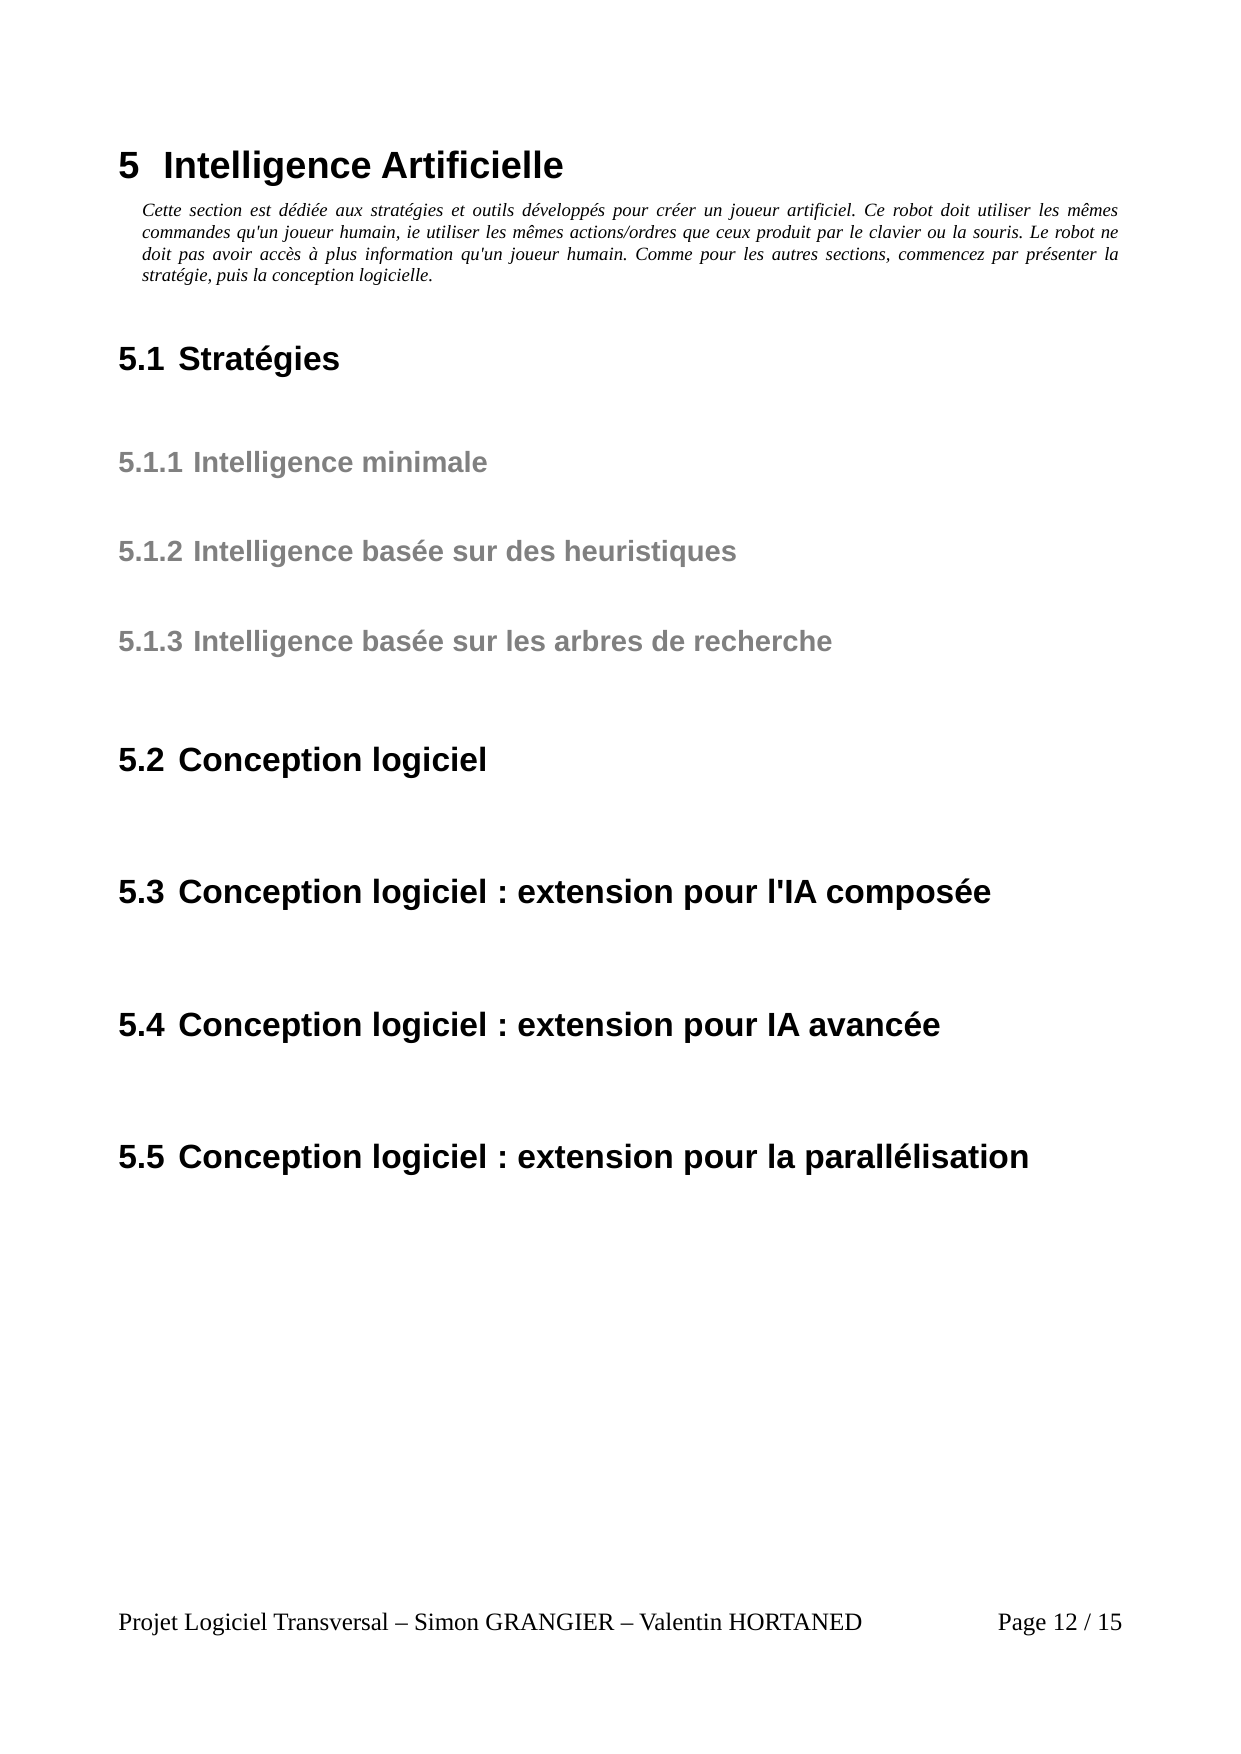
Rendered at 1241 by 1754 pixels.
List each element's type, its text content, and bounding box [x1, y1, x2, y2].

subtitle Stratégies [118, 339, 1122, 378]
subtitle Conception logiciel : extension pour IA avancée [118, 1004, 1122, 1043]
subtitle Conception logiciel : extension pour l'IA composée [118, 872, 1122, 911]
subtitle Conception logiciel : extension pour la parallélisation [118, 1137, 1122, 1176]
subtitle Conception logiciel [118, 740, 1122, 778]
subtitle Intelligence basée sur des heuristiques [118, 534, 1122, 568]
subtitle Intelligence minimale [118, 445, 1122, 478]
subtitle Intelligence basée sur les arbres de recherche [118, 624, 1122, 657]
text Cette section est dédiée aux stratégies et outils développés pour créer un joueur artificiel. Ce robot doit utiliser les mêmes commandes qu'un joueur humain, ie utiliser les mêmes actions/ordres que ceux produit par le clavier ou la souris. Le robot ne doit pas avoir accès à plus information qu'un joueur humain. Comme pour les autres sections, commencez par présenter la stratégie, puis la conception logicielle. [142, 199, 1122, 286]
subtitle Intelligence Artificielle [118, 143, 1122, 187]
